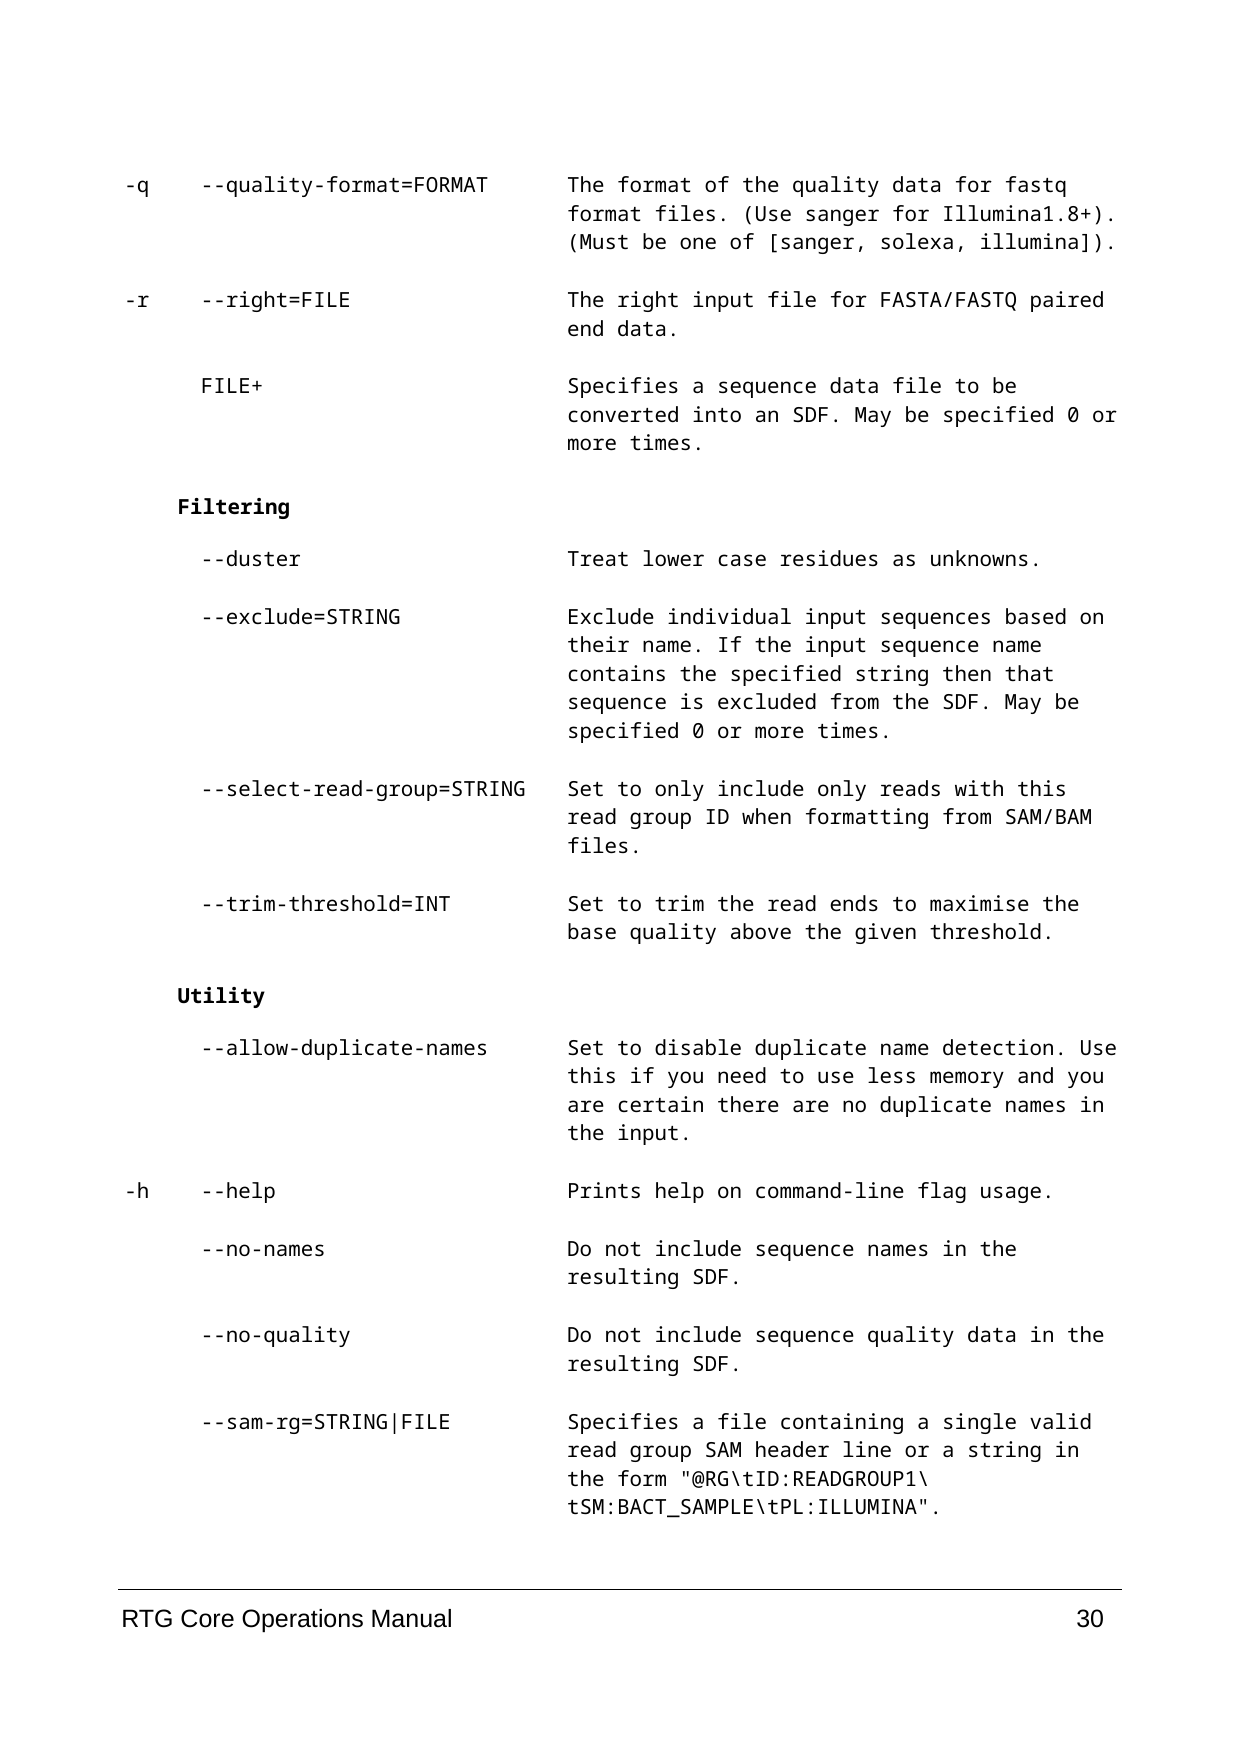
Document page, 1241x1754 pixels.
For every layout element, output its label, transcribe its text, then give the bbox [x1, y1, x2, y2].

table_cell -h [118, 1164, 195, 1222]
table_cell [118, 360, 195, 474]
table_cell --select-read-group=STRING [195, 762, 561, 877]
table_cell Prints help on command-line flag usage. [561, 1164, 1123, 1222]
table_cell [118, 1222, 195, 1309]
table_cell --sam-rg=STRING|FILE [195, 1395, 561, 1538]
table_cell Set to only include only reads with this read group ID when formatting from SAM/BAM files. [561, 762, 1123, 877]
table_cell Set to trim the read ends to maximise the base quality above the given threshold. [561, 877, 1123, 963]
table_header --duster [195, 533, 561, 590]
table_cell [118, 1309, 195, 1395]
table_cell -q [118, 159, 195, 273]
table_header [118, 1021, 195, 1164]
table_cell [118, 877, 195, 963]
text Filtering [177, 492, 1122, 521]
table_cell --quality-format=FORMAT [195, 159, 561, 273]
table_cell Do not include sequence quality data in the resulting SDF. [561, 1309, 1123, 1395]
text Utility [177, 981, 1122, 1009]
table_cell The format of the quality data for fastq format files. (Use sanger for Illumina1.8+). (Must be one of [sanger, solexa, illumina]). [561, 159, 1123, 273]
table_cell Specifies a sequence data file to be converted into an SDF. May be specified 0 or more times. [561, 360, 1123, 474]
table_header Treat lower case residues as unknowns. [561, 533, 1123, 590]
table_cell --trim-threshold=INT [195, 877, 561, 963]
table_cell [118, 590, 195, 762]
table_cell Specifies a file containing a single valid read group SAM header line or a string in the form "@RG\tID:READGROUP1\tSM:BACT_SAMPLE\tPL:ILLUMINA". [561, 1395, 1123, 1538]
table_cell [118, 1395, 195, 1538]
table_header [118, 533, 195, 590]
table_cell Exclude individual input sequences based on their name. If the input sequence name contains the specified string then that sequence is excluded from the SDF. May be specified 0 or more times. [561, 590, 1123, 762]
table_cell FILE+ [195, 360, 561, 474]
table_cell The right input file for FASTA/FASTQ paired end data. [561, 274, 1123, 360]
table_cell --no-quality [195, 1309, 561, 1395]
table_cell [118, 762, 195, 877]
table_cell Do not include sequence names in the resulting SDF. [561, 1222, 1123, 1309]
table_header Set to disable duplicate name detection. Use this if you need to use less memory and you are certain there are no duplicate names in the input. [561, 1021, 1123, 1164]
table_cell --right=FILE [195, 274, 561, 360]
table_cell --help [195, 1164, 561, 1222]
table_header --allow-duplicate-names [195, 1021, 561, 1164]
table_cell -r [118, 274, 195, 360]
table_cell --no-names [195, 1222, 561, 1309]
table_cell --exclude=STRING [195, 590, 561, 762]
